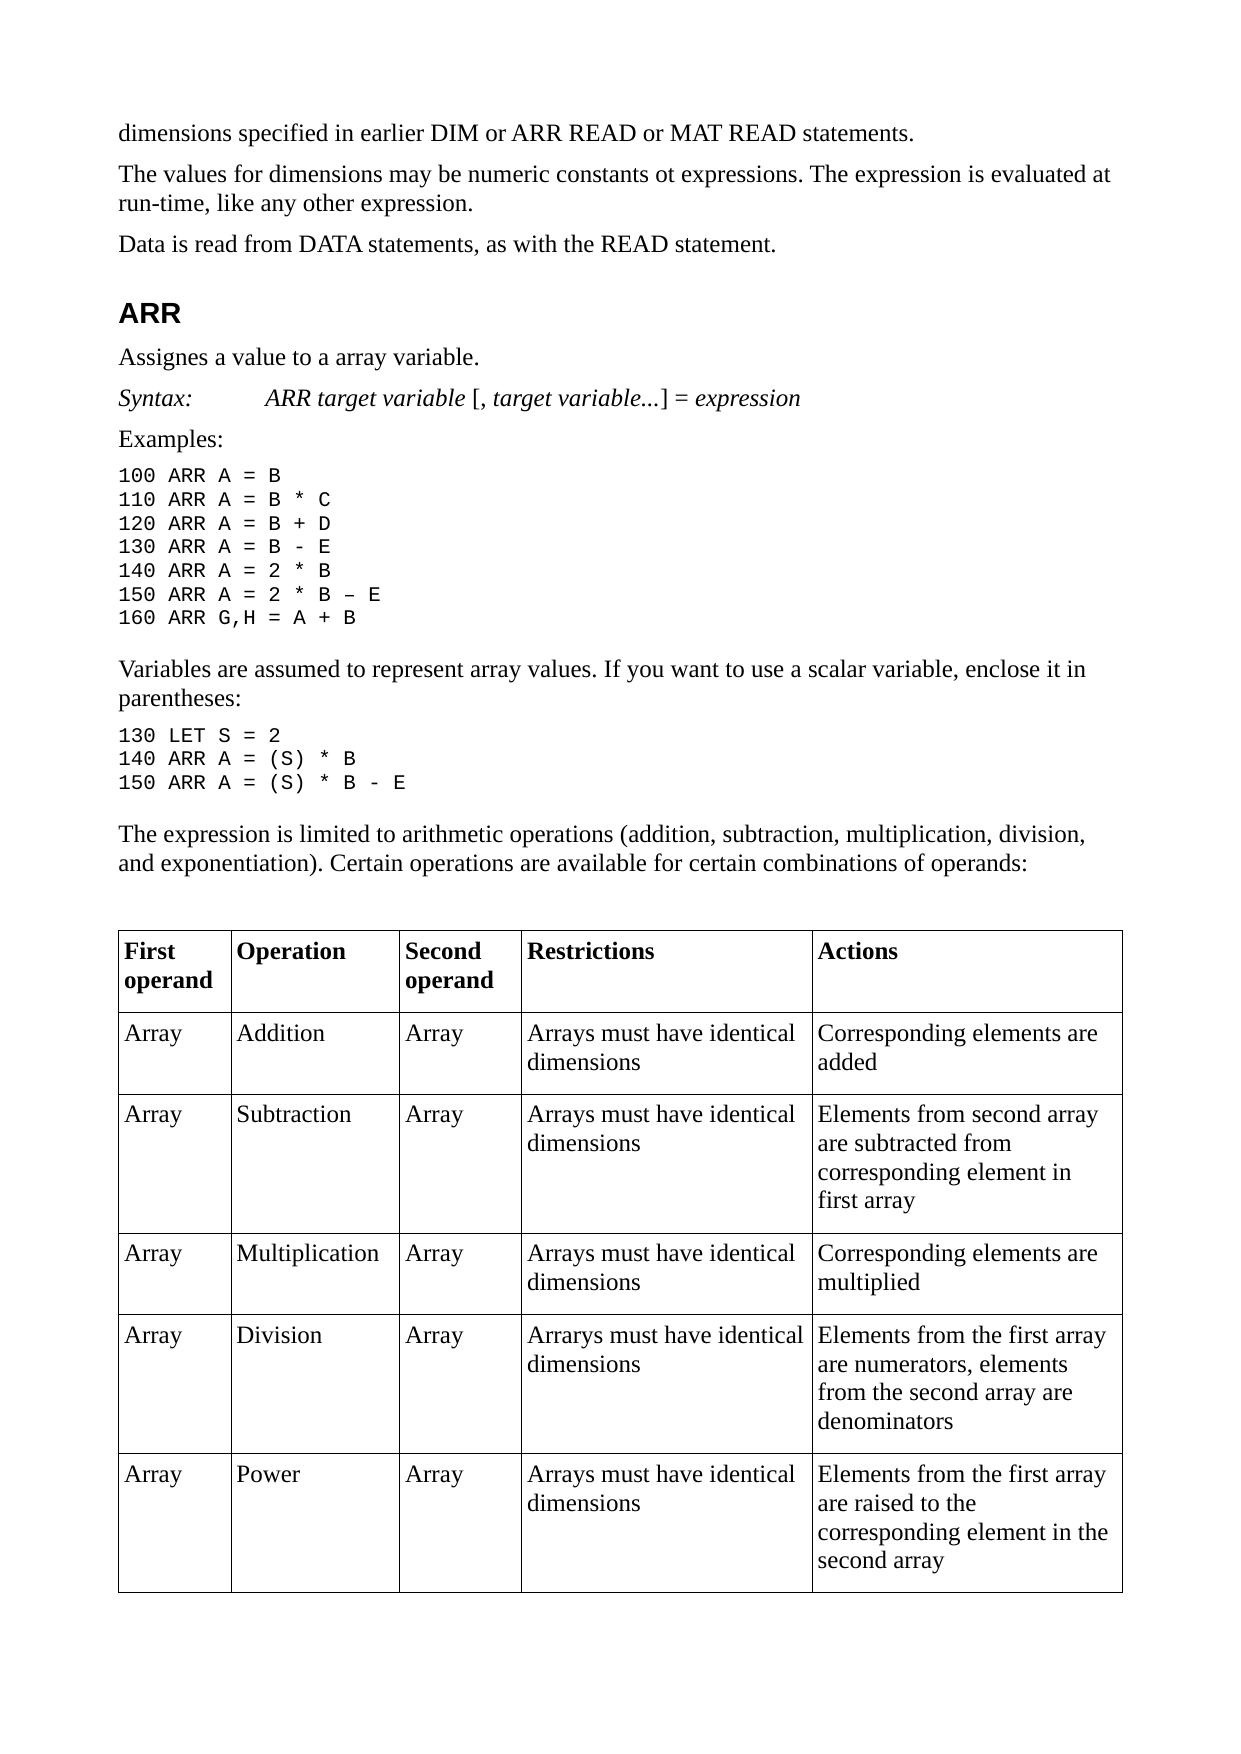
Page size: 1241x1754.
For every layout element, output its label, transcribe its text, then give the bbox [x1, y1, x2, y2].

table_cell Arrays must have identical dimensions [522, 1234, 812, 1314]
table_cell Elements from second array are subtracted from corresponding element in first array [813, 1095, 1122, 1233]
table_cell Subtraction [232, 1095, 399, 1233]
text The values for dimensions may be numeric constants ot expressions. The expression is evaluated at run-time, like any other expression. [118, 159, 1122, 217]
table_cell Arrarys must have identical dimensions [522, 1315, 812, 1453]
text Data is read from DATA statements, as with the READ statement. [118, 229, 1122, 258]
table_cell Corresponding elements are added [813, 1013, 1122, 1093]
table_cell Multiplication [232, 1234, 399, 1314]
table_cell Array [400, 1454, 521, 1592]
table_cell Array [119, 1315, 231, 1453]
table_cell Array [119, 1013, 231, 1093]
table_header Restrictions [522, 931, 812, 1012]
table_cell Arrays must have identical dimensions [522, 1095, 812, 1233]
text The expression is limited to arithmetic operations (addition, subtraction, multiplication, division, and exponentiation). Certain operations are available for certain combinations of operands: [118, 819, 1122, 877]
text 120 ARR A = B + D [118, 513, 1122, 536]
table_cell Division [232, 1315, 399, 1453]
text 100 ARR A = B [118, 465, 1122, 489]
table_cell Array [400, 1234, 521, 1314]
subtitle ARR [118, 296, 1122, 329]
table_cell Corresponding elements are multiplied [813, 1234, 1122, 1314]
text 130 ARR A = B - E [118, 536, 1122, 560]
text Examples: [118, 424, 1122, 453]
text 150 ARR A = 2 * B – E [118, 584, 1122, 607]
text 150 ARR A = (S) * B - E [118, 772, 1122, 796]
table_header Operation [232, 931, 399, 1012]
table_header Second operand [400, 931, 521, 1012]
text dimensions specified in earlier DIM or ARR READ or MAT READ statements. [118, 118, 1122, 147]
table_header First operand [119, 931, 231, 1012]
table_cell Power [232, 1454, 399, 1592]
table_cell Array [400, 1095, 521, 1233]
text 110 ARR A = B * C [118, 489, 1122, 513]
table_cell Array [119, 1234, 231, 1314]
table_cell Array [119, 1095, 231, 1233]
text Syntax: ARR target variable [, target variable...] = expression [118, 383, 1122, 412]
table_cell Array [119, 1454, 231, 1592]
table_header Actions [813, 931, 1122, 1012]
table_cell Elements from the first array are numerators, elements from the second array are denominators [813, 1315, 1122, 1453]
text Assignes a value to a array variable. [118, 342, 1122, 370]
table_cell Arrays must have identical dimensions [522, 1454, 812, 1592]
table_cell Addition [232, 1013, 399, 1093]
text 160 ARR G,H = A + B [118, 607, 1122, 631]
table_cell Arrays must have identical dimensions [522, 1013, 812, 1093]
table_cell Array [400, 1315, 521, 1453]
text Variables are assumed to represent array values. If you want to use a scalar variable, enclose it in parentheses: [118, 654, 1122, 712]
table_cell Array [400, 1013, 521, 1093]
text 140 ARR A = 2 * B [118, 560, 1122, 584]
table_cell Elements from the first array are raised to the corresponding element in the second array [813, 1454, 1122, 1592]
text 140 ARR A = (S) * B [118, 748, 1122, 772]
text 130 LET S = 2 [118, 724, 1122, 748]
